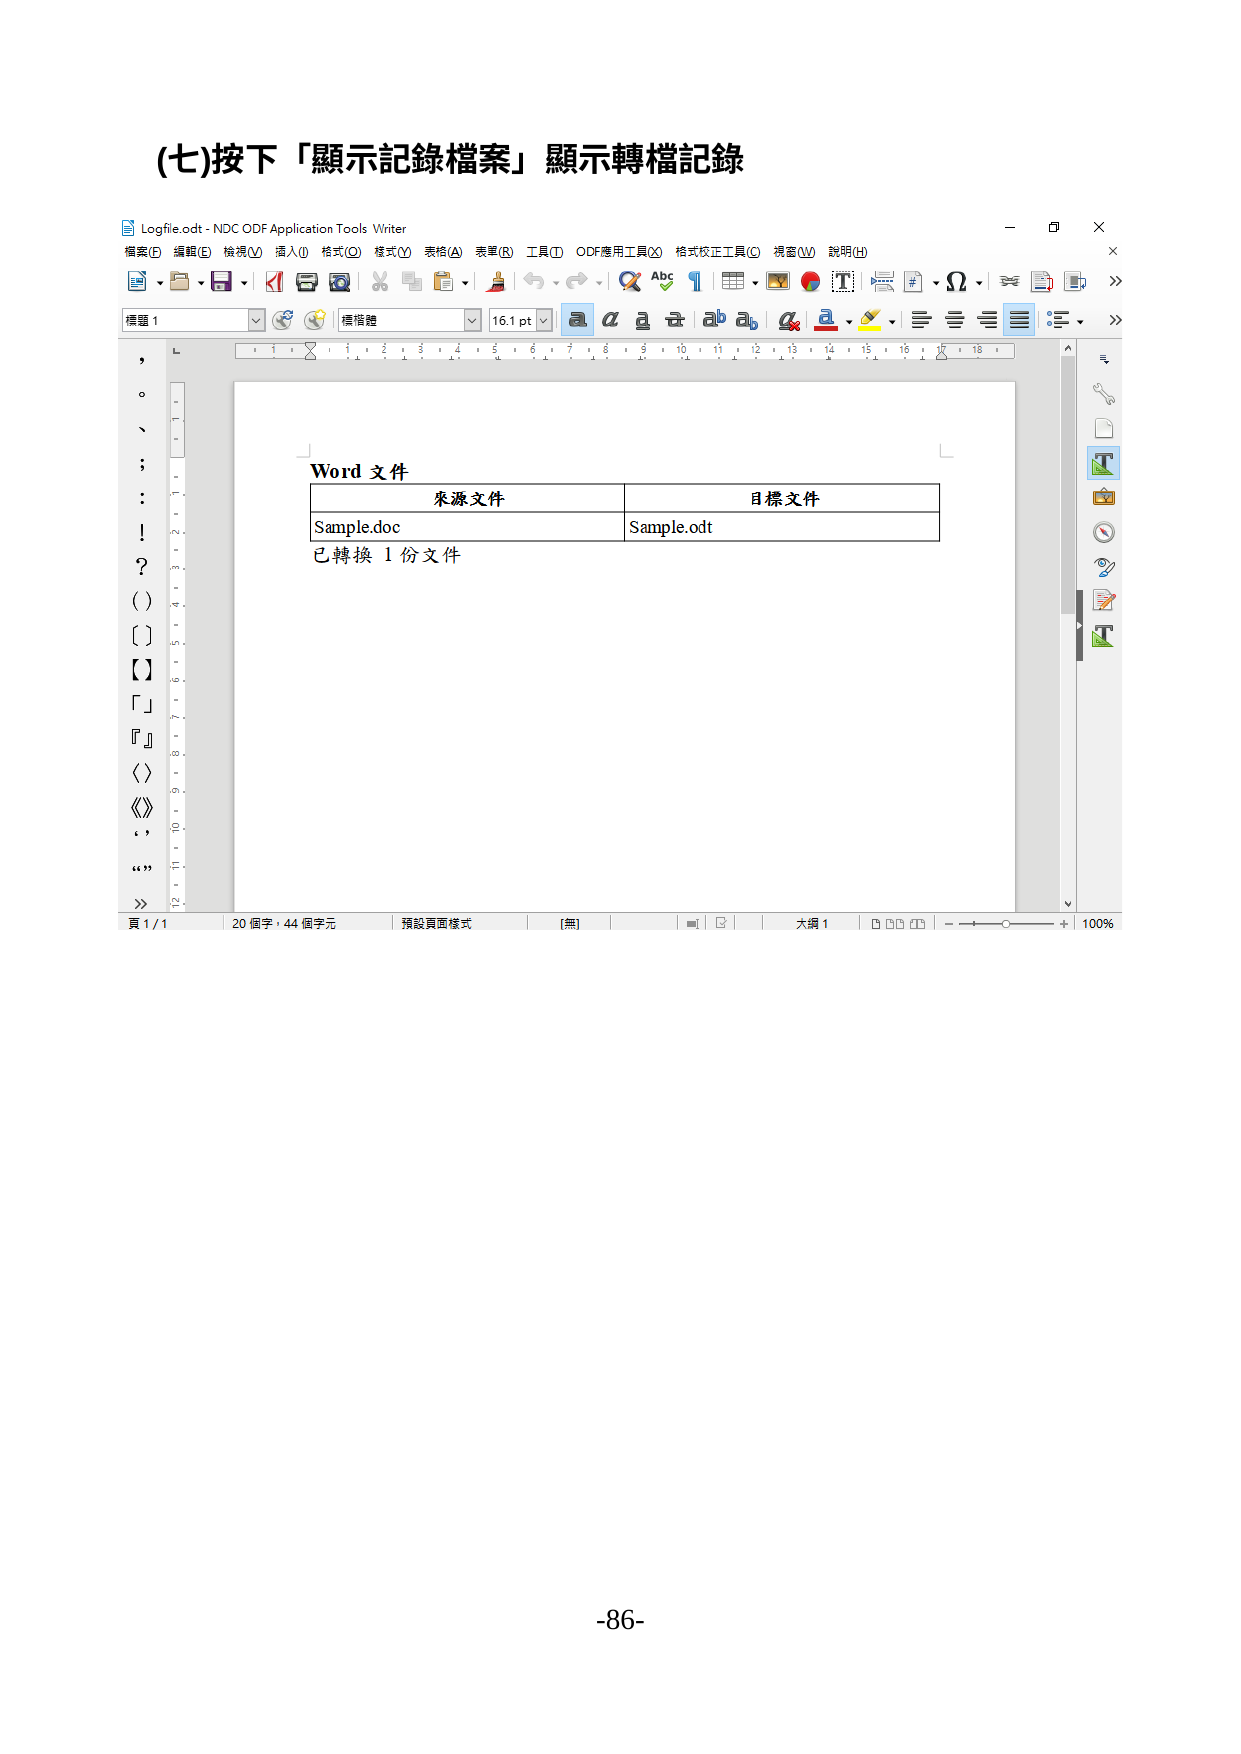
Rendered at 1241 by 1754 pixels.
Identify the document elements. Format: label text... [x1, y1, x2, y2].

subtitle 按下「顯示記錄檔案」顯示轉檔記錄 [118, 133, 1122, 181]
picture [118, 217, 1123, 930]
